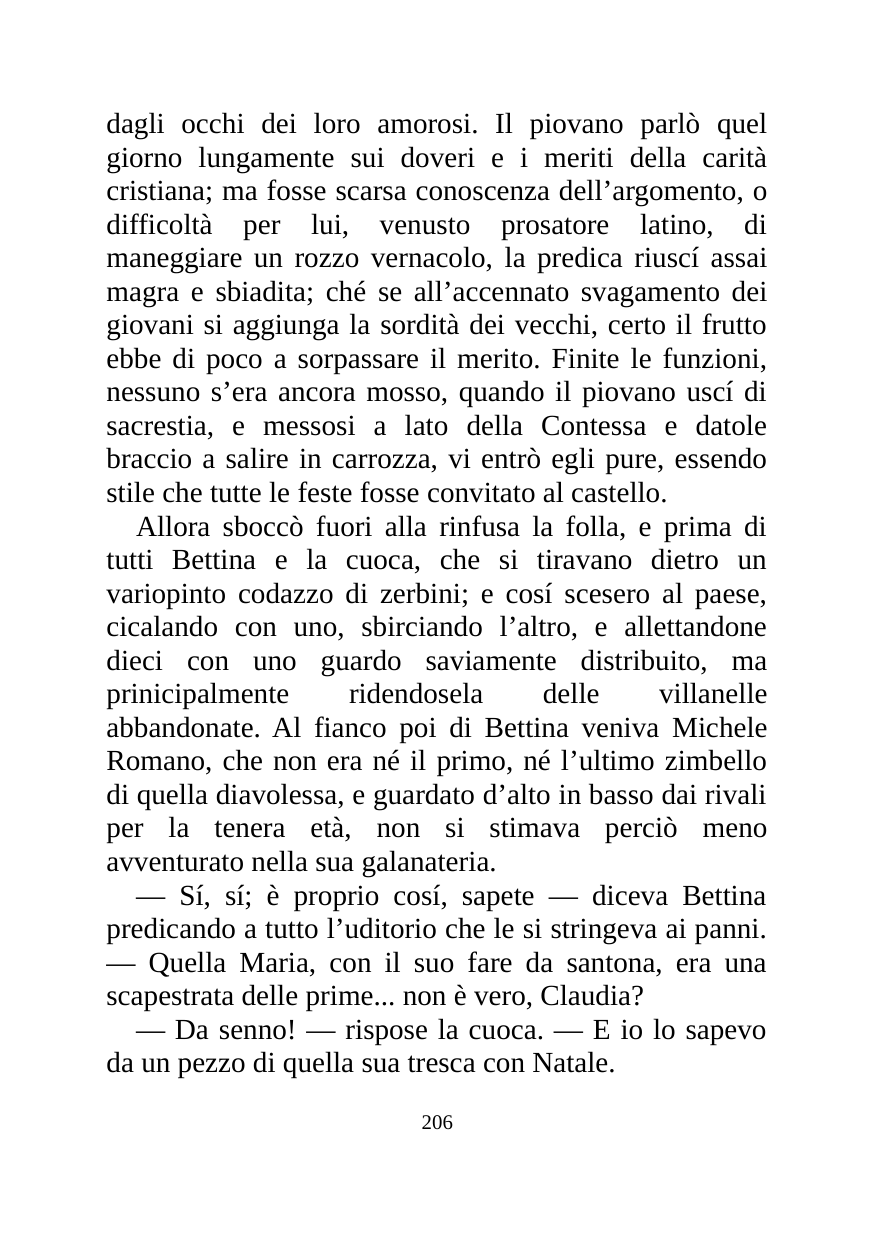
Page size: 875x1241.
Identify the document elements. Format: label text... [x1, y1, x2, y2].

text — Da senno! — rispose la cuoca. — E io lo sapevo da un pezzo di quella sua tresca con Natale. [106, 1012, 768, 1079]
text dagli occhi dei loro amorosi. Il piovano parlò quel giorno lungamente sui doveri e i meriti della carità cristiana; ma fosse scarsa conoscenza dell’argomento, o difficoltà per lui, venusto prosatore latino, di maneggiare un rozzo vernacolo, la predica riuscí assai magra e sbiadita; ché se all’accennato svagamento dei giovani si aggiunga la sordità dei vecchi, certo il frutto ebbe di poco a sorpassare il merito. Finite le funzioni, nessuno s’era ancora mosso, quando il piovano uscí di sacrestia, e messosi a lato della Contessa e datole braccio a salire in carrozza, vi entrò egli pure, essendo stile che tutte le feste fosse convitato al castello. [106, 106, 768, 509]
text — Sí, sí; è proprio cosí, sapete — diceva Bettina predicando a tutto l’uditorio che le si stringeva ai panni. — Quella Maria, con il suo fare da santona, era una scapestrata delle prime... non è vero, Claudia? [106, 878, 768, 1012]
text Allora sboccò fuori alla rinfusa la folla, e prima di tutti Bettina e la cuoca, che si tiravano dietro un variopinto codazzo di zerbini; e cosí scesero al paese, cicalando con uno, sbirciando l’altro, e allettandone dieci con uno guardo saviamente distribuito, ma prinicipalmente ridendosela delle villanelle abbandonate. Al fianco poi di Bettina veniva Michele Romano, che non era né il primo, né l’ultimo zimbello di quella diavolessa, e guardato d’alto in basso dai rivali per la tenera età, non si stimava perciò meno avventurato nella sua galanateria. [106, 509, 768, 878]
